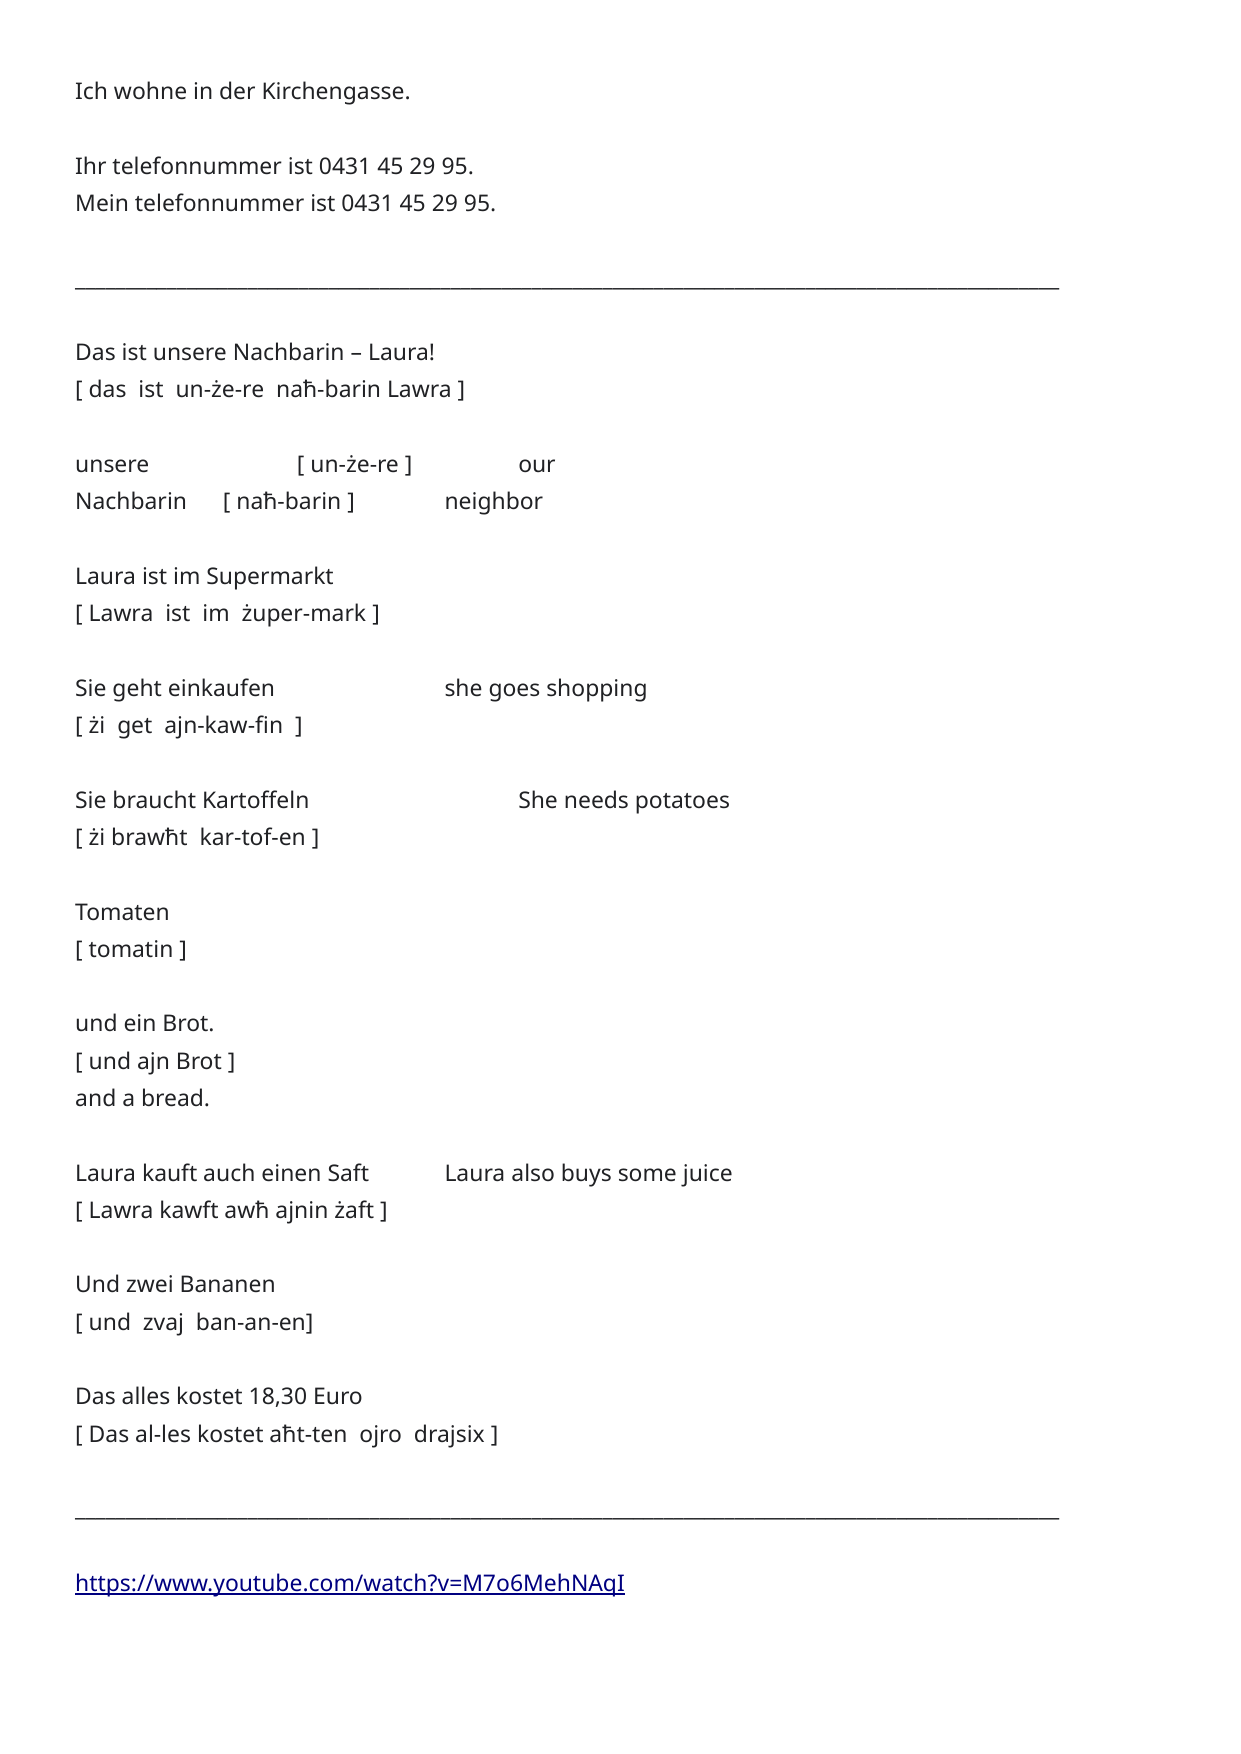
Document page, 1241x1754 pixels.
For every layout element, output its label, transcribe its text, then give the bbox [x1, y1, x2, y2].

text _________________________________________________________________________________________________ [75, 1492, 1165, 1523]
text [ tomatin ] [75, 933, 1165, 964]
text Laura kauft auch einen Saft Laura also buys some juice [75, 1156, 1165, 1188]
text [ das ist un-że-re naħ-barin Lawra ] [75, 373, 1165, 404]
text und ein Brot. [75, 1007, 1165, 1038]
text [ żi get ajn-kaw-fin ] [75, 709, 1165, 740]
text Und zwei Bananen [75, 1268, 1165, 1299]
text Sie braucht Kartoffeln She needs potatoes [75, 783, 1165, 815]
text Laura ist im Supermarkt [75, 560, 1165, 591]
text Das ist unsere Nachbarin – Laura! [75, 336, 1165, 367]
text Tomaten [75, 895, 1165, 927]
text Das alles kostet 18,30 Euro [75, 1380, 1165, 1411]
text https://www.youtube.com/watch?v=M7o6MehNAqI [75, 1567, 1165, 1598]
text _________________________________________________________________________________________________ [75, 261, 1165, 293]
text [ und ajn Brot ] [75, 1044, 1165, 1076]
text unsere [ un-że-re ] our [75, 448, 1165, 479]
text Sie geht einkaufen she goes shopping [75, 672, 1165, 703]
text Ihr telefonnummer ist 0431 45 29 95. [75, 149, 1165, 181]
text [ und zvaj ban-an-en] [75, 1306, 1165, 1337]
text [ Das al-les kostet aħt-ten ojro drajsix ] [75, 1417, 1165, 1449]
text Mein telefonnummer ist 0431 45 29 95. [75, 187, 1165, 218]
text Nachbarin [ naħ-barin ] neighbor [75, 485, 1165, 516]
text [ żi brawħt kar-tof-en ] [75, 821, 1165, 852]
text [ Lawra kawft awħ ajnin żaft ] [75, 1194, 1165, 1225]
text and a bread. [75, 1082, 1165, 1113]
text [ Lawra ist im żuper-mark ] [75, 597, 1165, 628]
text Ich wohne in der Kirchengasse. [75, 75, 1165, 106]
